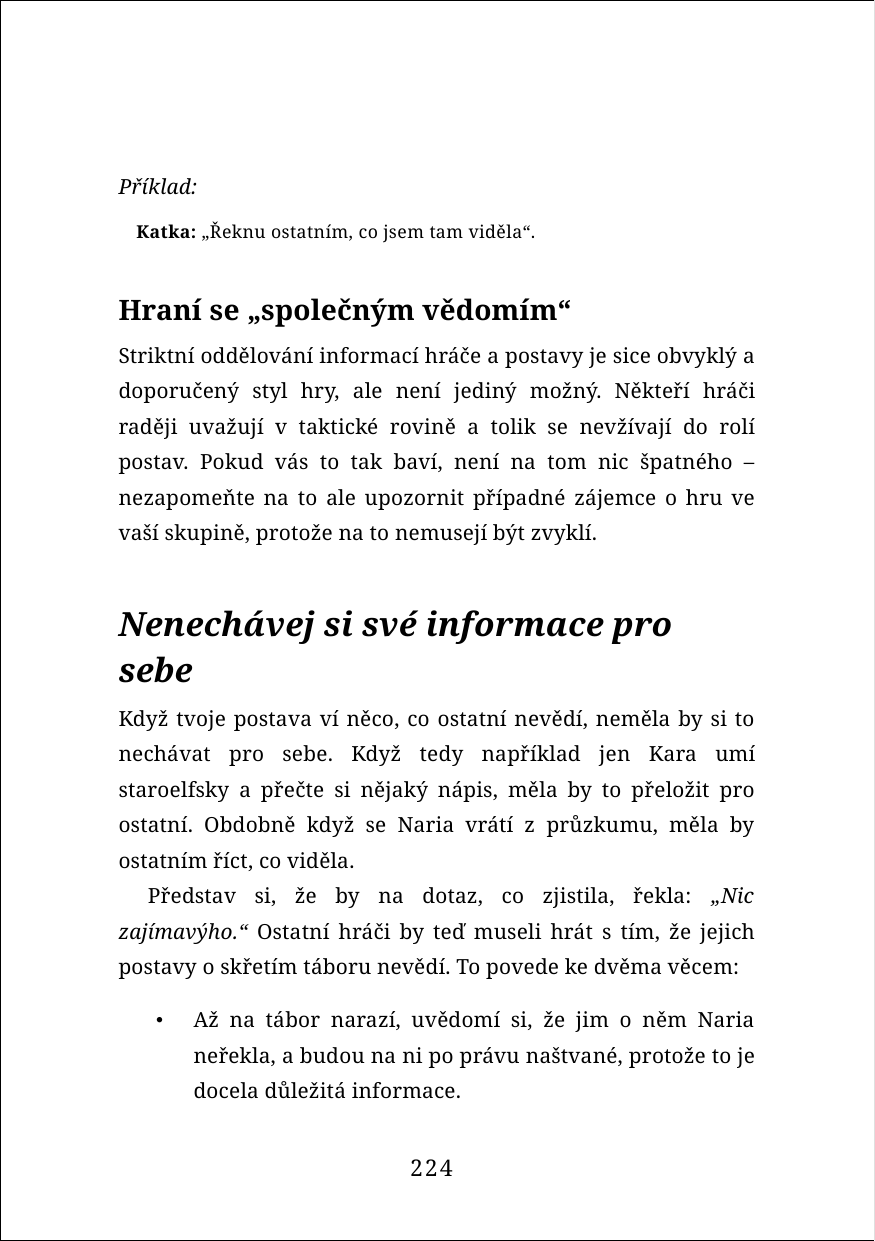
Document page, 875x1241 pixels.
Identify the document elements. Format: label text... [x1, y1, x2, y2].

subtitle Nenechávej si své informace pro sebe [118, 601, 756, 692]
subtitle Hraní se „společným vědomím“ [118, 291, 756, 329]
text Katka: „Řeknu ostatním, co jsem tam viděla“. [136, 219, 756, 243]
list Až na tábor narazí, uvědomí si, že jim o něm Naria neřekla, a budou na ni po právu naštvané, protože to je docela důležitá informace. [156, 1006, 756, 1105]
text Striktní oddělování informací hráče a postavy je sice obvyklý a doporučený styl hry, ale není jediný možný. Někteří hráči raději uvažují v taktické rovině a tolik se nevžívají do rolí postav. Pokud vás to tak baví, není na tom nic špatného – nezapomeňte na to ale upozornit případné zájemce o hru ve vaší skupině, protože na to nemusejí být zvyklí. [118, 341, 756, 547]
text Když tvoje postava ví něco, co ostatní nevědí, neměla by si to nechávat pro sebe. Když tedy například jen Kara umí staroelfsky a přečte si nějaký nápis, měla by to přeložit pro ostatní. Obdobně když se Naria vrátí z průzkumu, měla by ostatním říct, co viděla. Představ si, že by na dotaz, co zjistila, řekla: „Nic zajímavýho.“ Ostatní hráči by teď museli hrát s tím, že jejich postavy o skřetím táboru nevědí. To povede ke dvěma věcem: [118, 704, 756, 981]
text Příklad: [118, 172, 756, 200]
